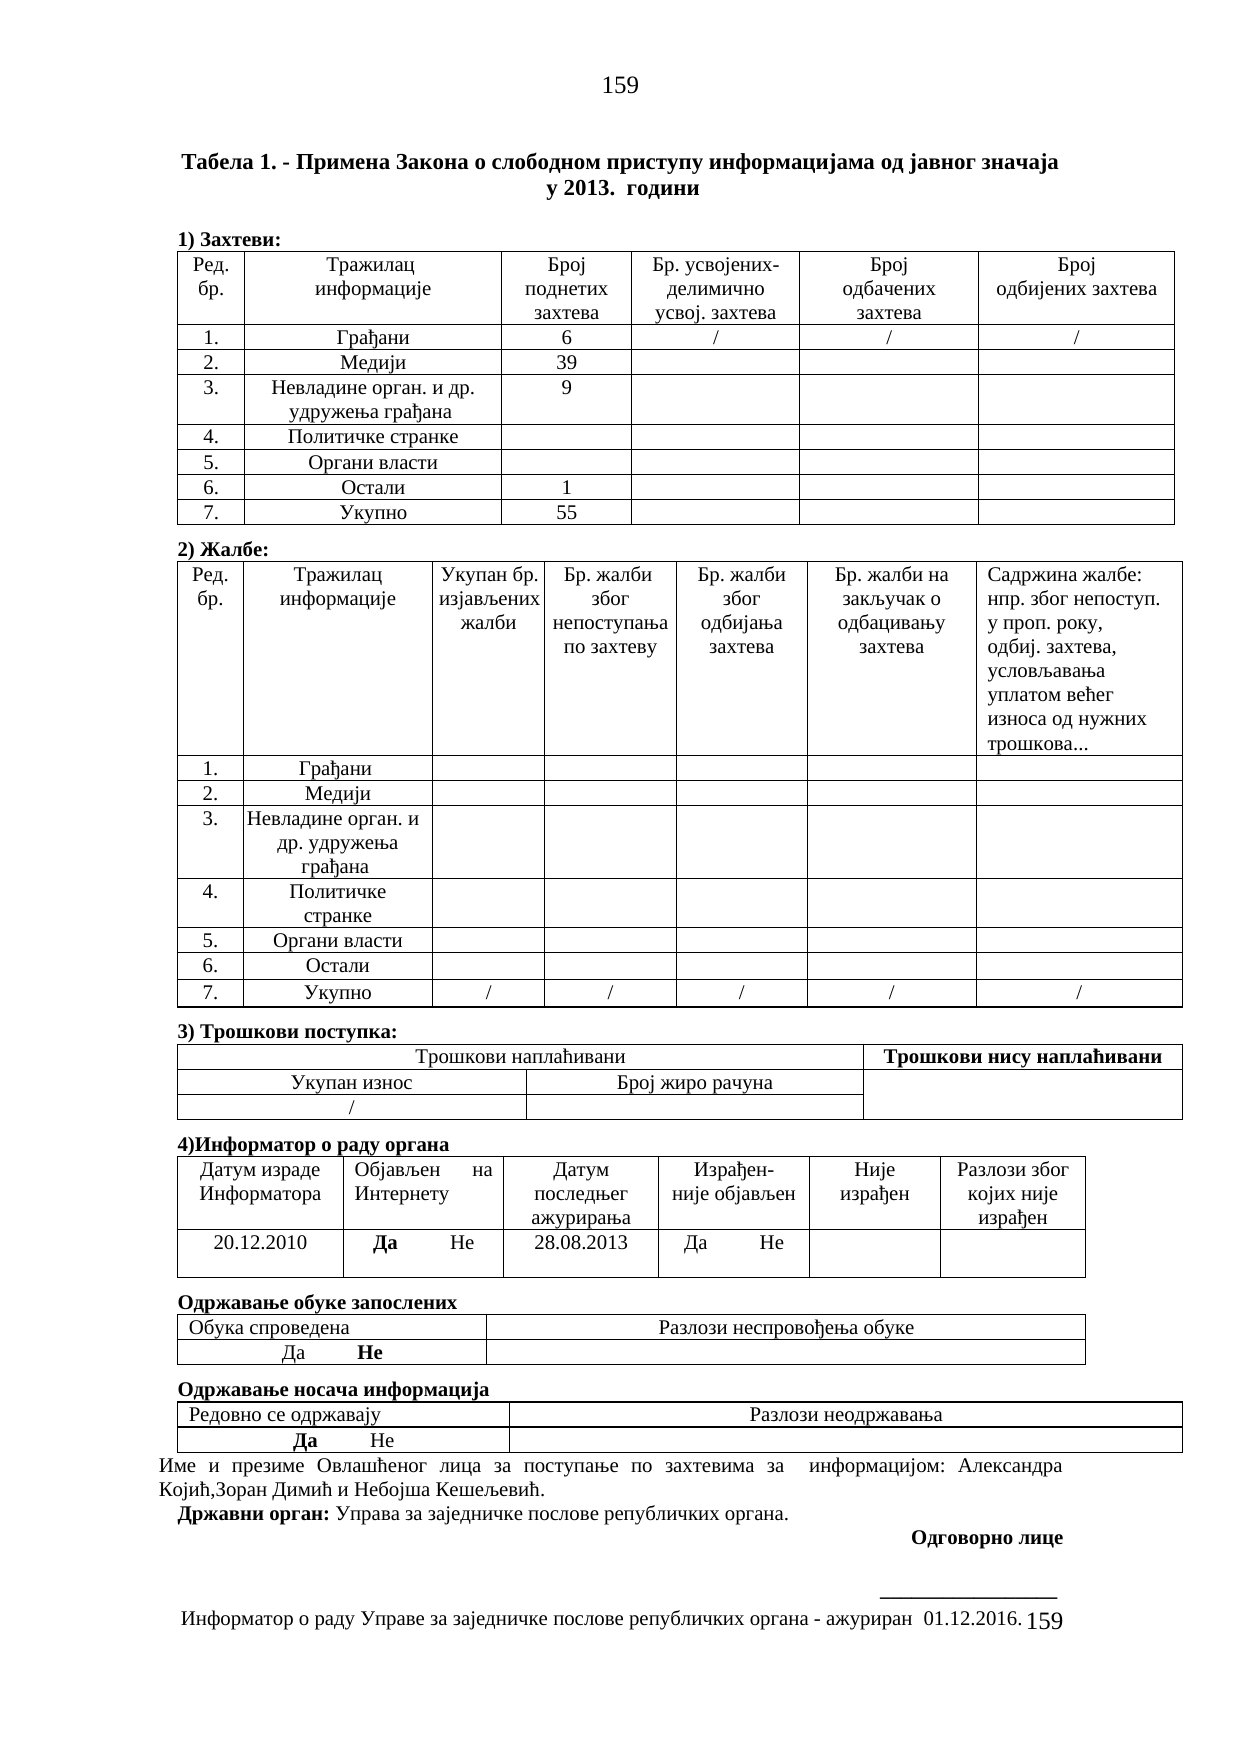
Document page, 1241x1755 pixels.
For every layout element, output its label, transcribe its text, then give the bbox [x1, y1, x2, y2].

table_cell [632, 425, 799, 448]
table_cell [979, 350, 1174, 374]
table_cell [632, 500, 799, 524]
text 1) Захтеви: [177, 227, 1063, 251]
table_cell [977, 781, 1182, 805]
text у 2013. години [177, 174, 1063, 200]
table_cell [977, 953, 1182, 979]
text Име и презиме Овлашћеног лица за поступање по захтевима за информацијом: Александра Којић,Зоран Димић и Небојша Кешељевић. [158, 1453, 1063, 1501]
text Одржавање носача информација [177, 1377, 1063, 1401]
table_header Датум израде Информатора [178, 1157, 343, 1229]
table_cell 5. [178, 450, 244, 474]
table_header Тражилац информације [245, 252, 501, 324]
table_cell [977, 806, 1182, 878]
table_cell Политичке странке [244, 879, 432, 927]
table_cell 1 [502, 475, 631, 499]
table_header Редовно се одржавају [178, 1403, 509, 1426]
table_cell [502, 450, 631, 474]
table_cell [632, 475, 799, 499]
table_cell [433, 806, 544, 878]
table_cell Да Не [659, 1230, 809, 1277]
table_cell [545, 879, 676, 927]
table_cell / [800, 325, 978, 349]
table_cell [433, 928, 544, 952]
table_header Број поднетих захтева [502, 252, 631, 324]
table_cell [527, 1095, 863, 1119]
table_cell [800, 450, 978, 474]
table_cell Грађани [244, 756, 432, 779]
table_header Број одбачених захтева [800, 252, 978, 324]
table_cell 1. [178, 325, 244, 349]
table_cell [800, 425, 978, 448]
table_cell [433, 756, 544, 779]
table_cell [433, 953, 544, 979]
text Државни орган: Управа за заједничке послове републичких органа. [177, 1501, 1063, 1525]
table_cell 55 [502, 500, 631, 524]
table_cell [545, 806, 676, 878]
table_cell / [632, 325, 799, 349]
table_header Трошкови нису наплаћивани [864, 1045, 1182, 1068]
table_cell 6 [502, 325, 631, 349]
table_cell [808, 928, 976, 952]
table_cell 7. [178, 500, 244, 524]
table_cell [977, 928, 1182, 952]
table_cell / [677, 980, 807, 1006]
table_cell / [808, 980, 976, 1006]
table_cell 2. [178, 350, 244, 374]
table_cell Укупан износ [178, 1070, 526, 1094]
table_cell [808, 879, 976, 927]
table_cell Грађани [245, 325, 501, 349]
table_cell 39 [502, 350, 631, 374]
table_cell / [977, 980, 1182, 1006]
table_cell [979, 475, 1174, 499]
table_cell [800, 475, 978, 499]
table_cell 6. [178, 475, 244, 499]
table_cell 9 [502, 375, 631, 423]
table_header Израђен- није објављен [659, 1157, 809, 1229]
table_cell Укупно [245, 500, 501, 524]
table_cell [808, 781, 976, 805]
table_cell [677, 928, 807, 952]
table_header Садржина жалбе: нпр. због непоступ. у проп. року, одбиј. захтева, условљавања уплатом већег износа од нужних трошкова... [977, 562, 1182, 754]
text _________________ [177, 1573, 1063, 1602]
table_header Трошкови наплаћивани [178, 1045, 863, 1068]
table_cell [979, 450, 1174, 474]
table_cell Медији [245, 350, 501, 374]
text 2) Жалбе: [177, 537, 1063, 561]
table_header Бр. жалби због непоступања по захтеву [545, 562, 676, 754]
table_cell 4. [178, 425, 244, 448]
table_cell [979, 375, 1174, 423]
table_cell [433, 781, 544, 805]
text 4)Информатор о раду органа [177, 1132, 1063, 1156]
table_cell Остали [245, 475, 501, 499]
table_cell / [545, 980, 676, 1006]
table_cell / [433, 980, 544, 1006]
table_cell [800, 350, 978, 374]
table_cell [677, 781, 807, 805]
table_cell 28.08.2013 [504, 1230, 658, 1277]
table_cell Невладине орган. и др. удружења грађана [245, 375, 501, 423]
table_cell [808, 953, 976, 979]
text Табела 1. - Примена Закона о слободном приступу информацијама од јавног значаја [177, 148, 1063, 174]
table_cell [632, 375, 799, 423]
table_cell 1. [178, 756, 243, 779]
table_cell [808, 806, 976, 878]
table_cell [677, 879, 807, 927]
text Одговорно лице [177, 1525, 1063, 1549]
text 3) Трошкови поступка: [177, 1019, 1063, 1043]
table_cell [977, 879, 1182, 927]
table_header Објављен на Интернету [344, 1157, 503, 1229]
table_header Није израђен [810, 1157, 940, 1229]
table_cell Да Не [178, 1428, 509, 1452]
table_cell [433, 879, 544, 927]
table_cell Медији [244, 781, 432, 805]
table_header Разлози због којих није израђен [941, 1157, 1085, 1229]
table_cell [941, 1230, 1085, 1277]
table_cell Укупно [244, 980, 432, 1006]
table_cell [977, 756, 1182, 779]
table_cell [545, 781, 676, 805]
table_cell [800, 375, 978, 423]
table_header Ред.бр. [178, 252, 244, 324]
table_header Датум последњег ажурирања [504, 1157, 658, 1229]
table_cell [677, 953, 807, 979]
table_cell Остали [244, 953, 432, 979]
table_cell [510, 1428, 1182, 1452]
table_header Бр. жалби на закључак о одбацивању захтева [808, 562, 976, 754]
table_cell Органи власти [245, 450, 501, 474]
table_cell 20.12.2010 [178, 1230, 343, 1277]
table_cell Политичке странке [245, 425, 501, 448]
table_header Укупан бр. изјављених жалби [433, 562, 544, 754]
table_cell [487, 1340, 1085, 1364]
table_header Обука спроведена [178, 1315, 486, 1339]
table_cell 6. [178, 953, 243, 979]
table_cell 5. [178, 928, 243, 952]
table_header Бр. усвојених- делимично усвој. захтева [632, 252, 799, 324]
table_cell [502, 425, 631, 448]
table_cell [677, 806, 807, 878]
table_cell [677, 756, 807, 779]
table_header Бр. жалби због одбијања захтева [677, 562, 807, 754]
table_header Тражилац информације [244, 562, 432, 754]
table_cell Oргани власти [244, 928, 432, 952]
table_cell 3. [178, 806, 243, 878]
table_cell [979, 425, 1174, 448]
table_cell / [979, 325, 1174, 349]
table_cell 3. [178, 375, 244, 423]
table_header Ред. бр. [178, 562, 243, 754]
table_cell [632, 450, 799, 474]
table_cell / [178, 1095, 526, 1119]
table_cell 7. [178, 980, 243, 1006]
table_cell [864, 1070, 1182, 1119]
table_cell [808, 756, 976, 779]
table_cell [810, 1230, 940, 1277]
table_cell Број жиро рачуна [527, 1070, 863, 1094]
table_cell Да Не [344, 1230, 503, 1277]
table_header Разлози неодржавања [510, 1403, 1182, 1426]
table_cell 2. [178, 781, 243, 805]
table_cell [545, 928, 676, 952]
table_cell Невладине орган. и др. удружења грађана [244, 806, 432, 878]
table_cell [545, 953, 676, 979]
table_cell [632, 350, 799, 374]
table_header Број одбијених захтева [979, 252, 1174, 324]
text Одржавање обуке запослених [177, 1290, 1063, 1314]
table_cell [800, 500, 978, 524]
table_cell 4. [178, 879, 243, 927]
table_header Разлози неспровођења обуке [487, 1315, 1085, 1339]
table_cell [545, 756, 676, 779]
table_cell Да Не [178, 1340, 486, 1364]
table_cell [979, 500, 1174, 524]
